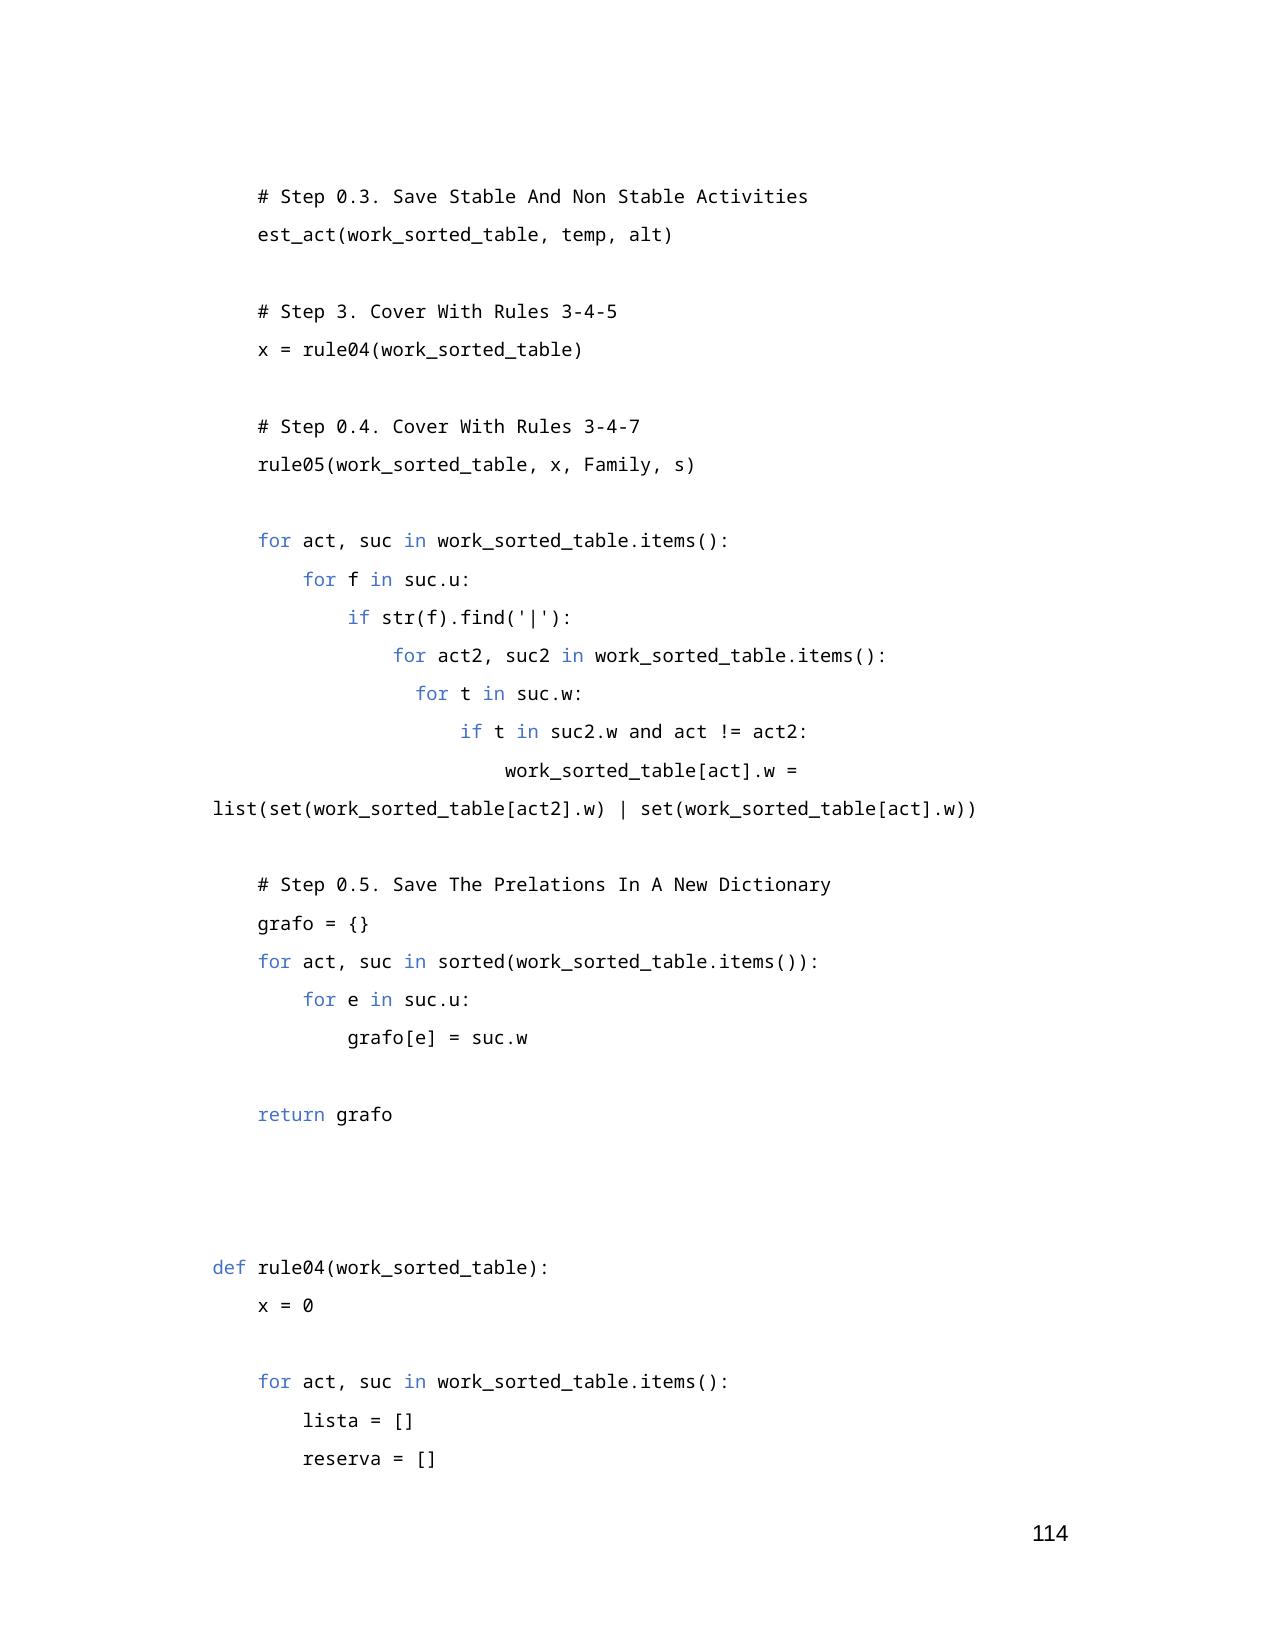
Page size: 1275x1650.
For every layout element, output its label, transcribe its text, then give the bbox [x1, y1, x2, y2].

table_header # Step 0.3. Save Stable And Non Stable Activities est_act(work_sorted_table, temp, alt) # Step 3. Cover With Rules 3-4-5 x = rule04(work_sorted_table) # Step 0.4. Cover With Rules 3-4-7 rule05(work_sorted_table, x, Family, s) for act, suc in work_sorted_table.items(): for f in suc.u: if str(f).find('|'): for act2, suc2 in work_sorted_table.items(): for t in suc.w: if t in suc2.w and act != act2: work_sorted_table[act].w = list(set(work_sorted_table[act2].w) | set(work_sorted_table[act].w)) # Step 0.5. Save The Prelations In A New Dictionary grafo = {} for act, suc in sorted(work_sorted_table.items()): for e in suc.u: grafo[e] = suc.w return grafo def rule04(work_sorted_table): x = 0 for act, suc in work_sorted_table.items(): lista = [] reserva = [] [207, 101, 1078, 1487]
